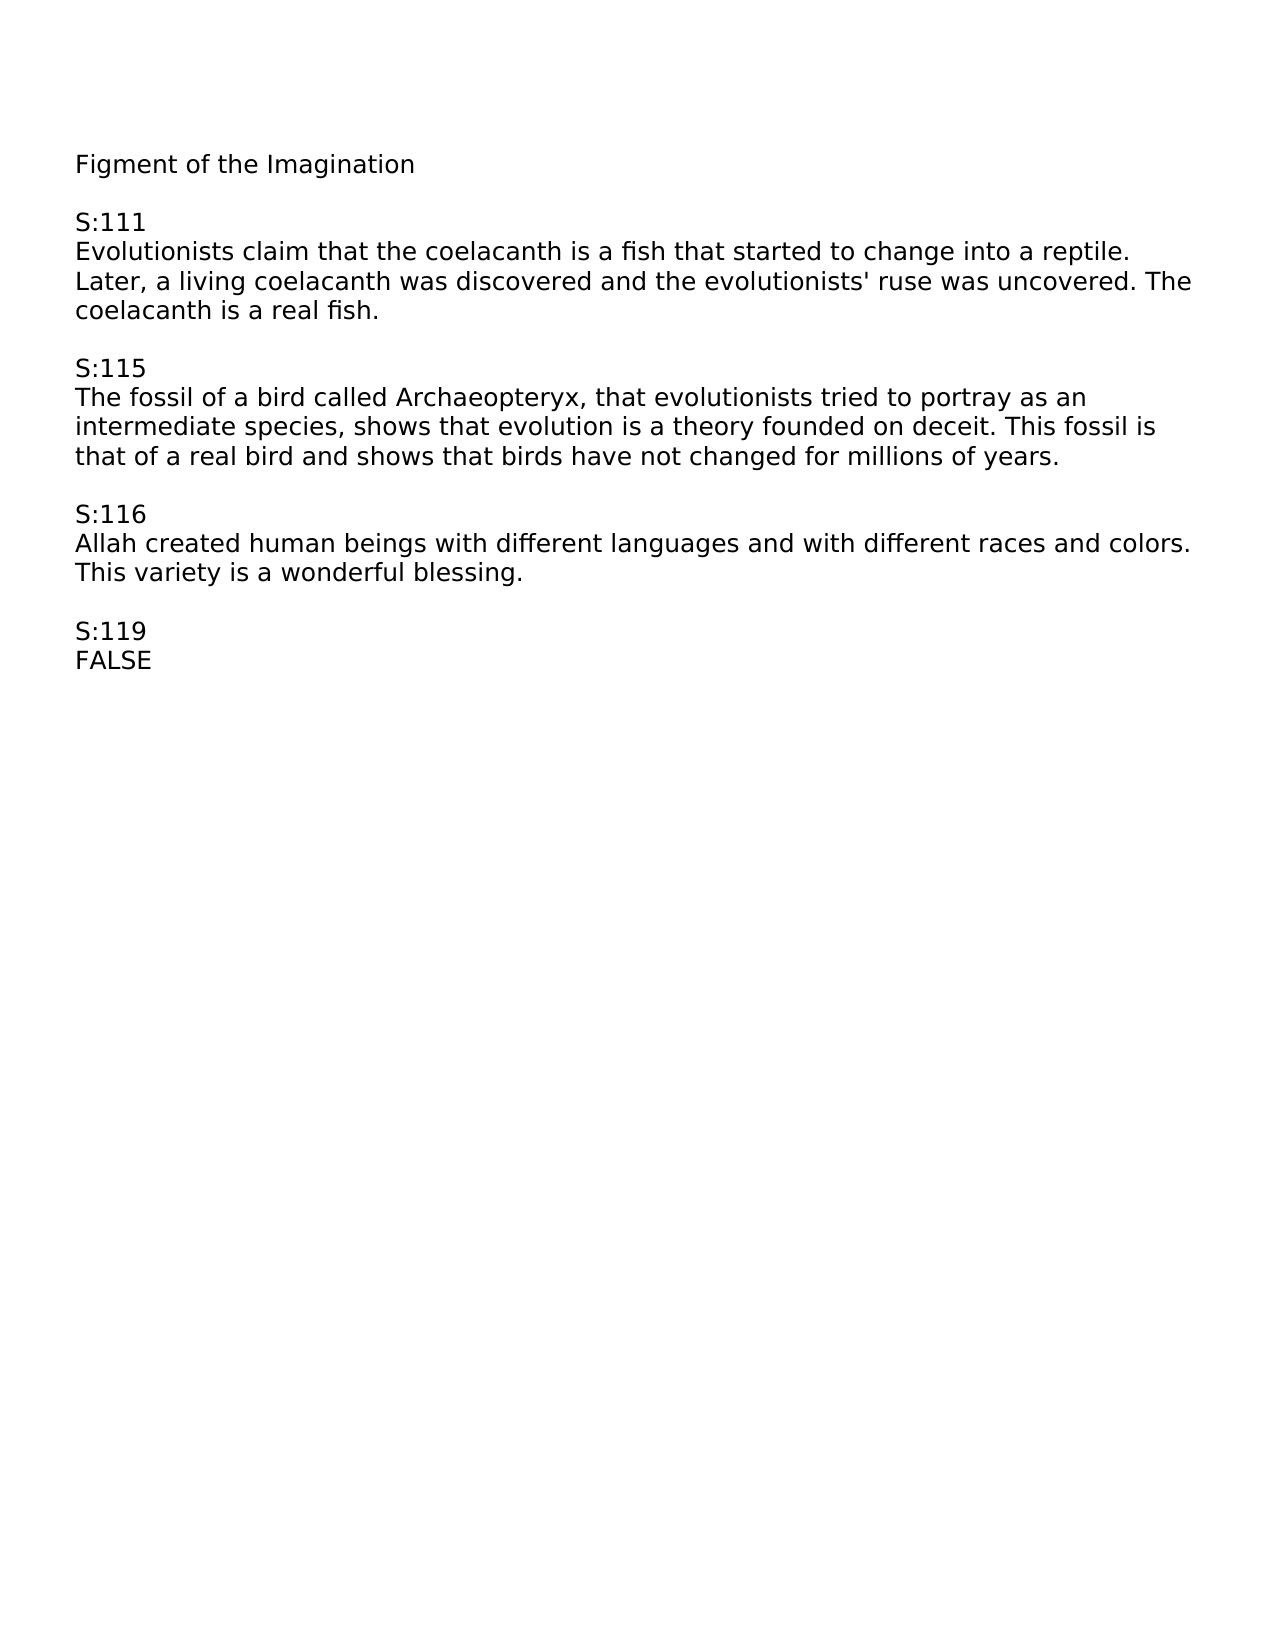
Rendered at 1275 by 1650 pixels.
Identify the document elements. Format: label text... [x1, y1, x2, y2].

text S:115 [75, 354, 1200, 383]
text Allah created human beings with different languages and with different races and colors. This variety is a wonderful blessing. [75, 529, 1200, 587]
text Figment of the Imagination [75, 150, 1200, 179]
text Evolutionists claim that the coelacanth is a fish that started to change into a reptile. Later, a living coelacanth was discovered and the evolutionists' ruse was uncovered. The coelacanth is a real fish. [75, 237, 1200, 325]
text S:111 [75, 208, 1200, 237]
text S:119 [75, 617, 1200, 646]
text FALSE [75, 646, 1200, 675]
text The fossil of a bird called Archaeopteryx, that evolutionists tried to portray as an intermediate species, shows that evolution is a theory founded on deceit. This fossil is that of a real bird and shows that birds have not changed for millions of years. [75, 383, 1200, 471]
text S:116 [75, 500, 1200, 529]
